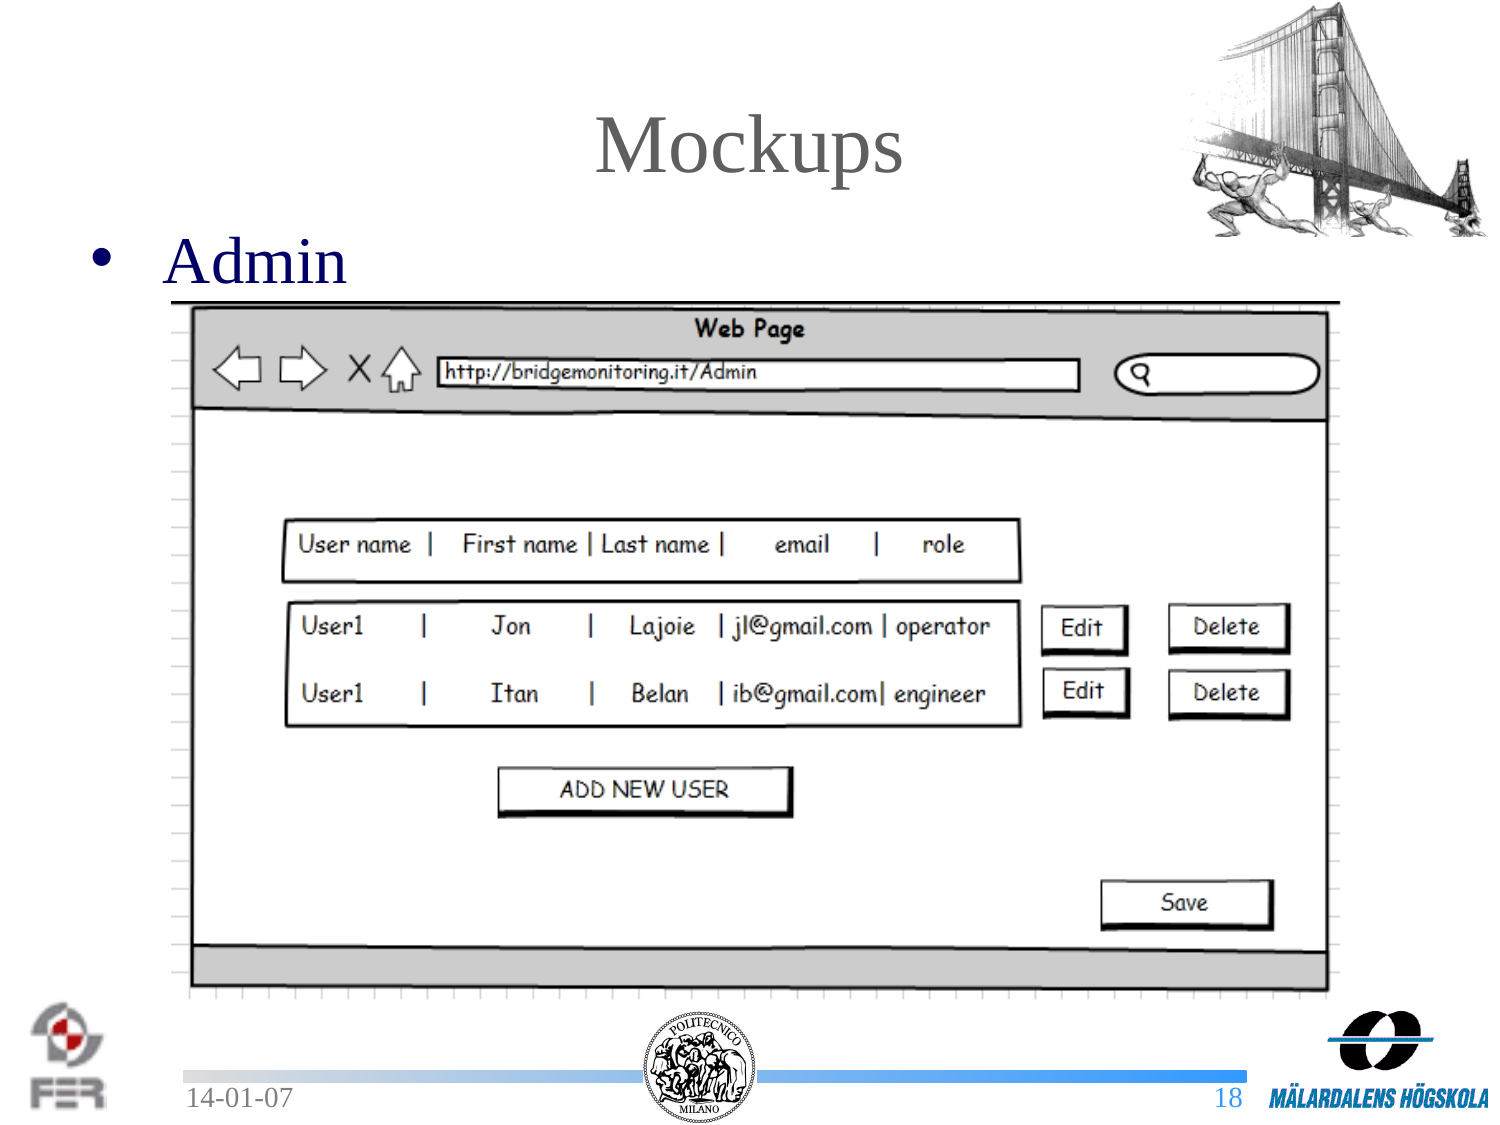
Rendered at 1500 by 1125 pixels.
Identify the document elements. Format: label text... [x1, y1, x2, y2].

list Admin [75, 209, 1426, 952]
picture [1454, 1091, 1459, 1108]
picture [171, 301, 1347, 1010]
picture [1368, 1093, 1374, 1104]
text_box [1186, 1070, 1258, 1114]
title Mockups [75, 45, 1175, 209]
picture [1435, 1096, 1441, 1104]
picture [29, 987, 107, 1125]
picture [643, 1011, 757, 1123]
picture [1269, 1011, 1488, 1108]
text_box 14-01-07 [171, 1070, 396, 1114]
picture [1175, 0, 1488, 237]
